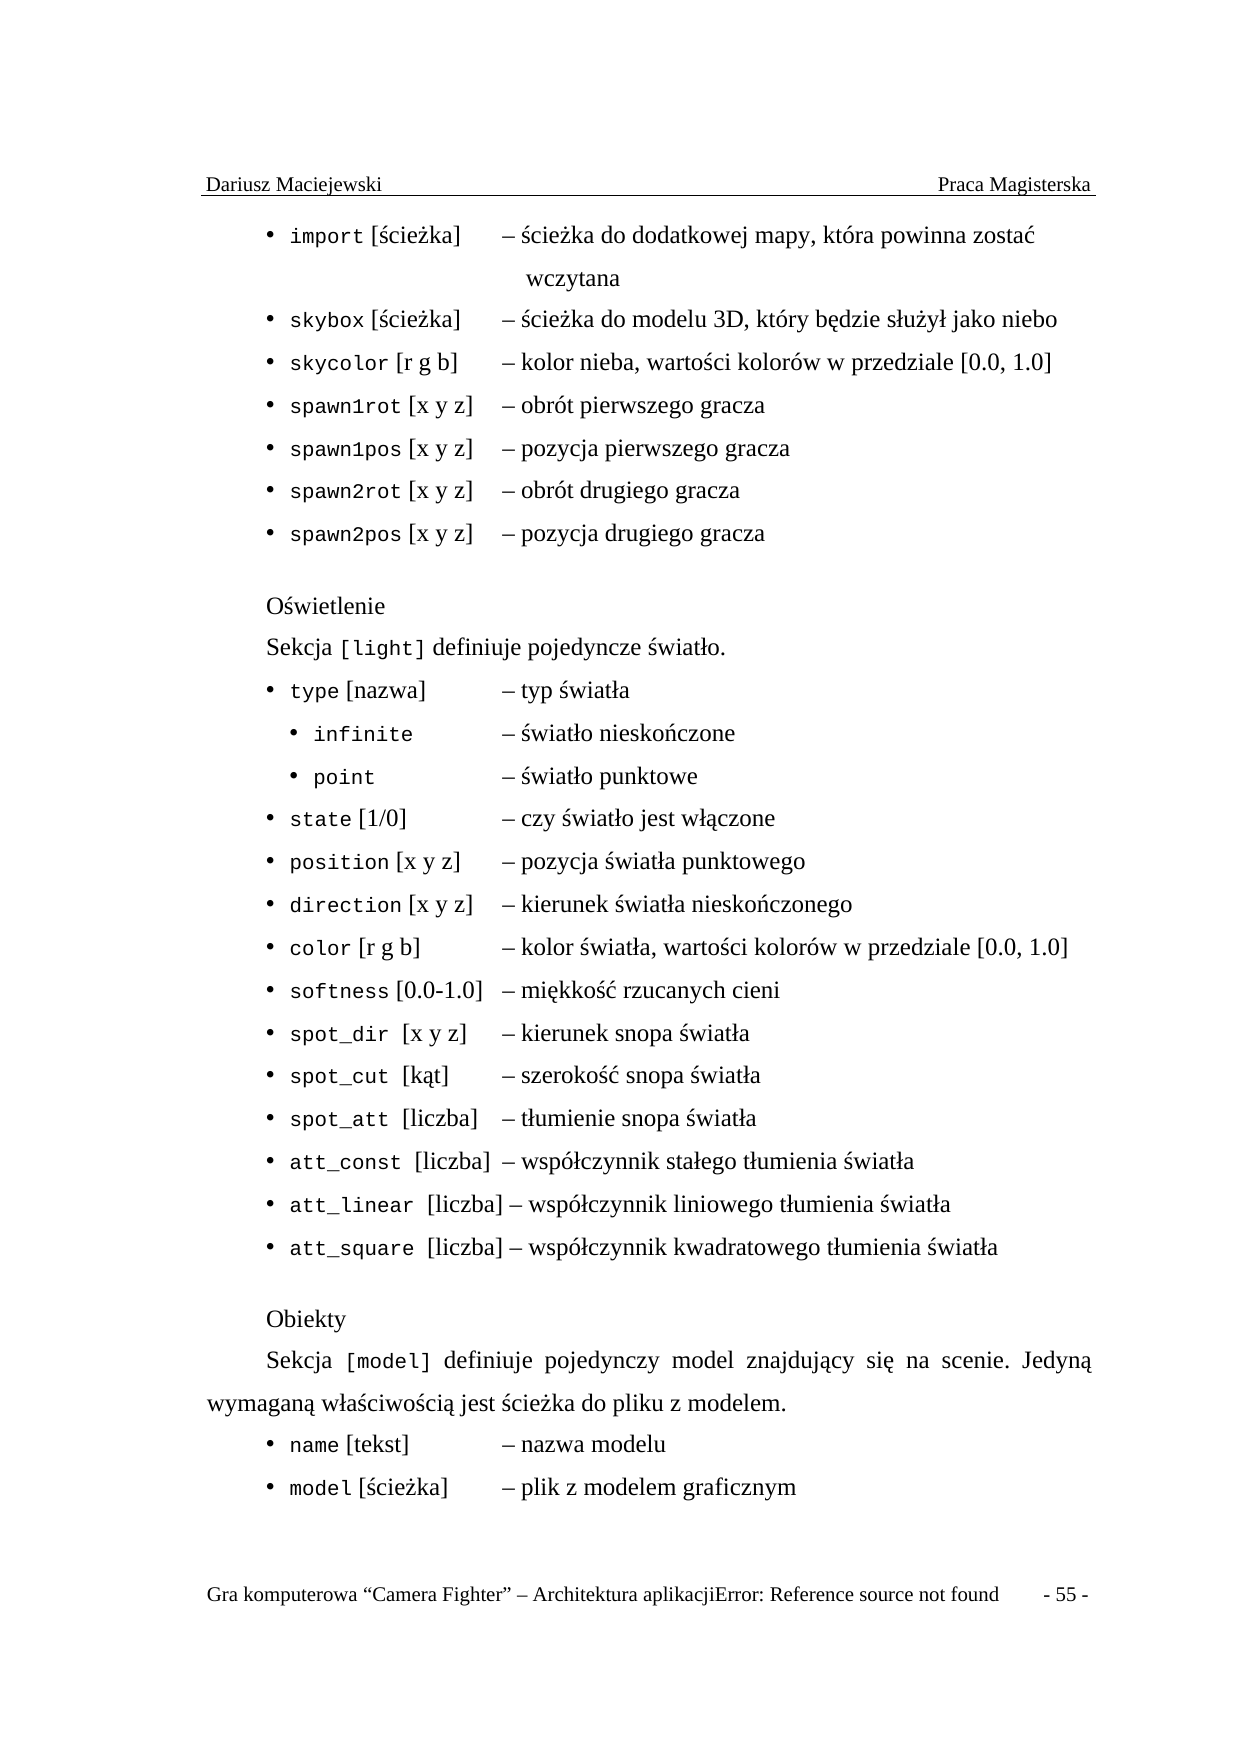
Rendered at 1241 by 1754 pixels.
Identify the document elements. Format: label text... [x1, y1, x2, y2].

list name [tekst] – nazwa modelu [266, 1431, 1092, 1459]
text Obiekty [207, 1305, 1092, 1333]
list skycolor [r g b] – kolor nieba, wartości kolorów w przedziale [0.0, 1.0] [266, 348, 1092, 377]
list skybox [ścieżka] – ścieżka do modelu 3D, który będzie służył jako niebo [266, 305, 1092, 334]
text Sekcja [model] definiuje pojedynczy model znajdujący się na scenie. Jedyną wymaganą właściwością jest ścieżka do pliku z modelem. [207, 1347, 1092, 1417]
list spot_cut [kąt] – szerokość snopa światła [266, 1061, 1092, 1090]
list att_square [liczba] – współczynnik kwadratowego tłumienia światła [266, 1233, 1092, 1261]
list spawn1pos [x y z] – pozycja pierwszego gracza [266, 434, 1092, 462]
list spot_att [liczba] – tłumienie snopa światła [266, 1104, 1092, 1133]
text Sekcja [light] definiuje pojedyncze światło. [207, 633, 1092, 662]
list spawn2pos [x y z] – pozycja drugiego gracza [266, 519, 1092, 548]
list import [ścieżka] – ścieżka do dodatkowej mapy, która powinna zostać wczytana [266, 221, 1092, 292]
list att_const [liczba] – współczynnik stałego tłumienia światła [266, 1147, 1092, 1176]
list model [ścieżka] – plik z modelem graficznym [266, 1473, 1092, 1502]
list position [x y z] – pozycja światła punktowego [266, 847, 1092, 876]
list state [1/0] – czy światło jest włączone [266, 804, 1092, 833]
list spawn2rot [x y z] – obrót drugiego gracza [266, 477, 1092, 505]
list direction [x y z] – kierunek światła nieskończonego [266, 890, 1092, 919]
list color [r g b] – kolor światła, wartości kolorów w przedziale [0.0, 1.0] [266, 933, 1092, 962]
text Oświetlenie [207, 592, 1092, 619]
list softness [0.0-1.0] – miękkość rzucanych cieni [266, 976, 1092, 1004]
list att_linear [liczba] – współczynnik liniowego tłumienia światła [266, 1190, 1092, 1218]
list point – światło punktowe [289, 762, 1092, 790]
list type [nazwa] – typ światła [266, 676, 1092, 705]
list spawn1rot [x y z] – obrót pierwszego gracza [266, 391, 1092, 419]
list infinite – światło nieskończone [289, 719, 1092, 747]
list spot_dir [x y z] – kierunek snopa światła [266, 1019, 1092, 1047]
